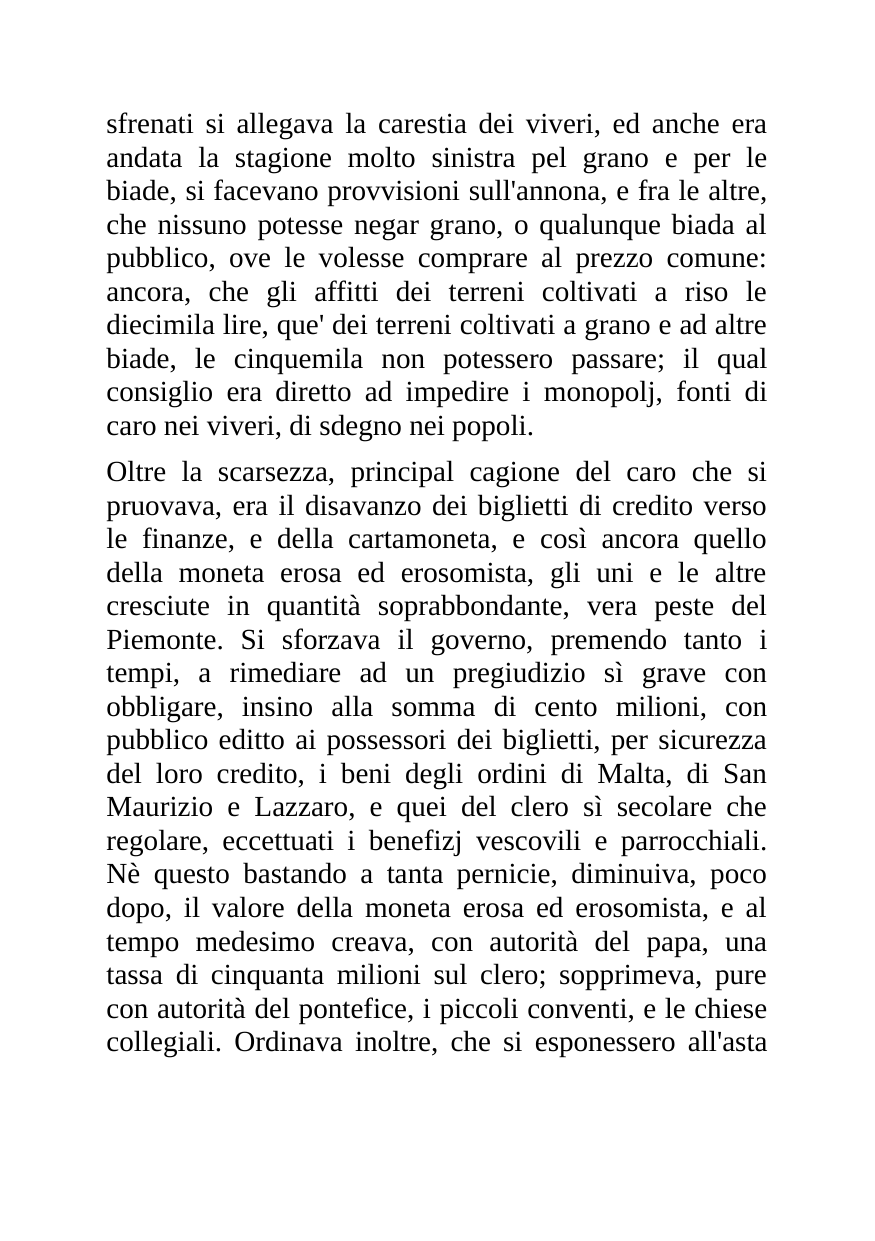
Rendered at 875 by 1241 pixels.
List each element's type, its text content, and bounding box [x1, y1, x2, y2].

text Oltre la scarsezza, principal cagione del caro che si pruovava, era il disavanzo dei biglietti di credito verso le finanze, e della cartamoneta, e così ancora quello della moneta erosa ed erosomista, gli uni e le altre cresciute in quantità soprabbondante, vera peste del Piemonte. Si sforzava il governo, premendo tanto i tempi, a rimediare ad un pregiudizio sì grave con obbligare, insino alla somma di cento milioni, con pubblico editto ai possessori dei biglietti, per sicurezza del loro credito, i beni degli ordini di Malta, di San Maurizio e Lazzaro, e quei del clero sì secolare che regolare, eccettuati i benefizj vescovili e parrocchiali. Nè questo bastando a tanta pernicie, diminuiva, poco dopo, il valore della moneta erosa ed erosomista, e al tempo medesimo creava, con autorità del papa, una tassa di cinquanta milioni sul clero; sopprimeva, pure con autorità del pontefice, i piccoli conventi, e le chiese collegiali. Ordinava inoltre, che si esponessero all'asta [106, 454, 768, 1058]
text sfrenati si allegava la carestia dei viveri, ed anche era andata la stagione molto sinistra pel grano e per le biade, si facevano provvisioni sull'annona, e fra le altre, che nissuno potesse negar grano, o qualunque biada al pubblico, ove le volesse comprare al prezzo comune: ancora, che gli affitti dei terreni coltivati a riso le diecimila lire, que' dei terreni coltivati a grano e ad altre biade, le cinquemila non potessero passare; il qual consiglio era diretto ad impedire i monopolj, fonti di caro nei viveri, di sdegno nei popoli. [106, 106, 768, 442]
